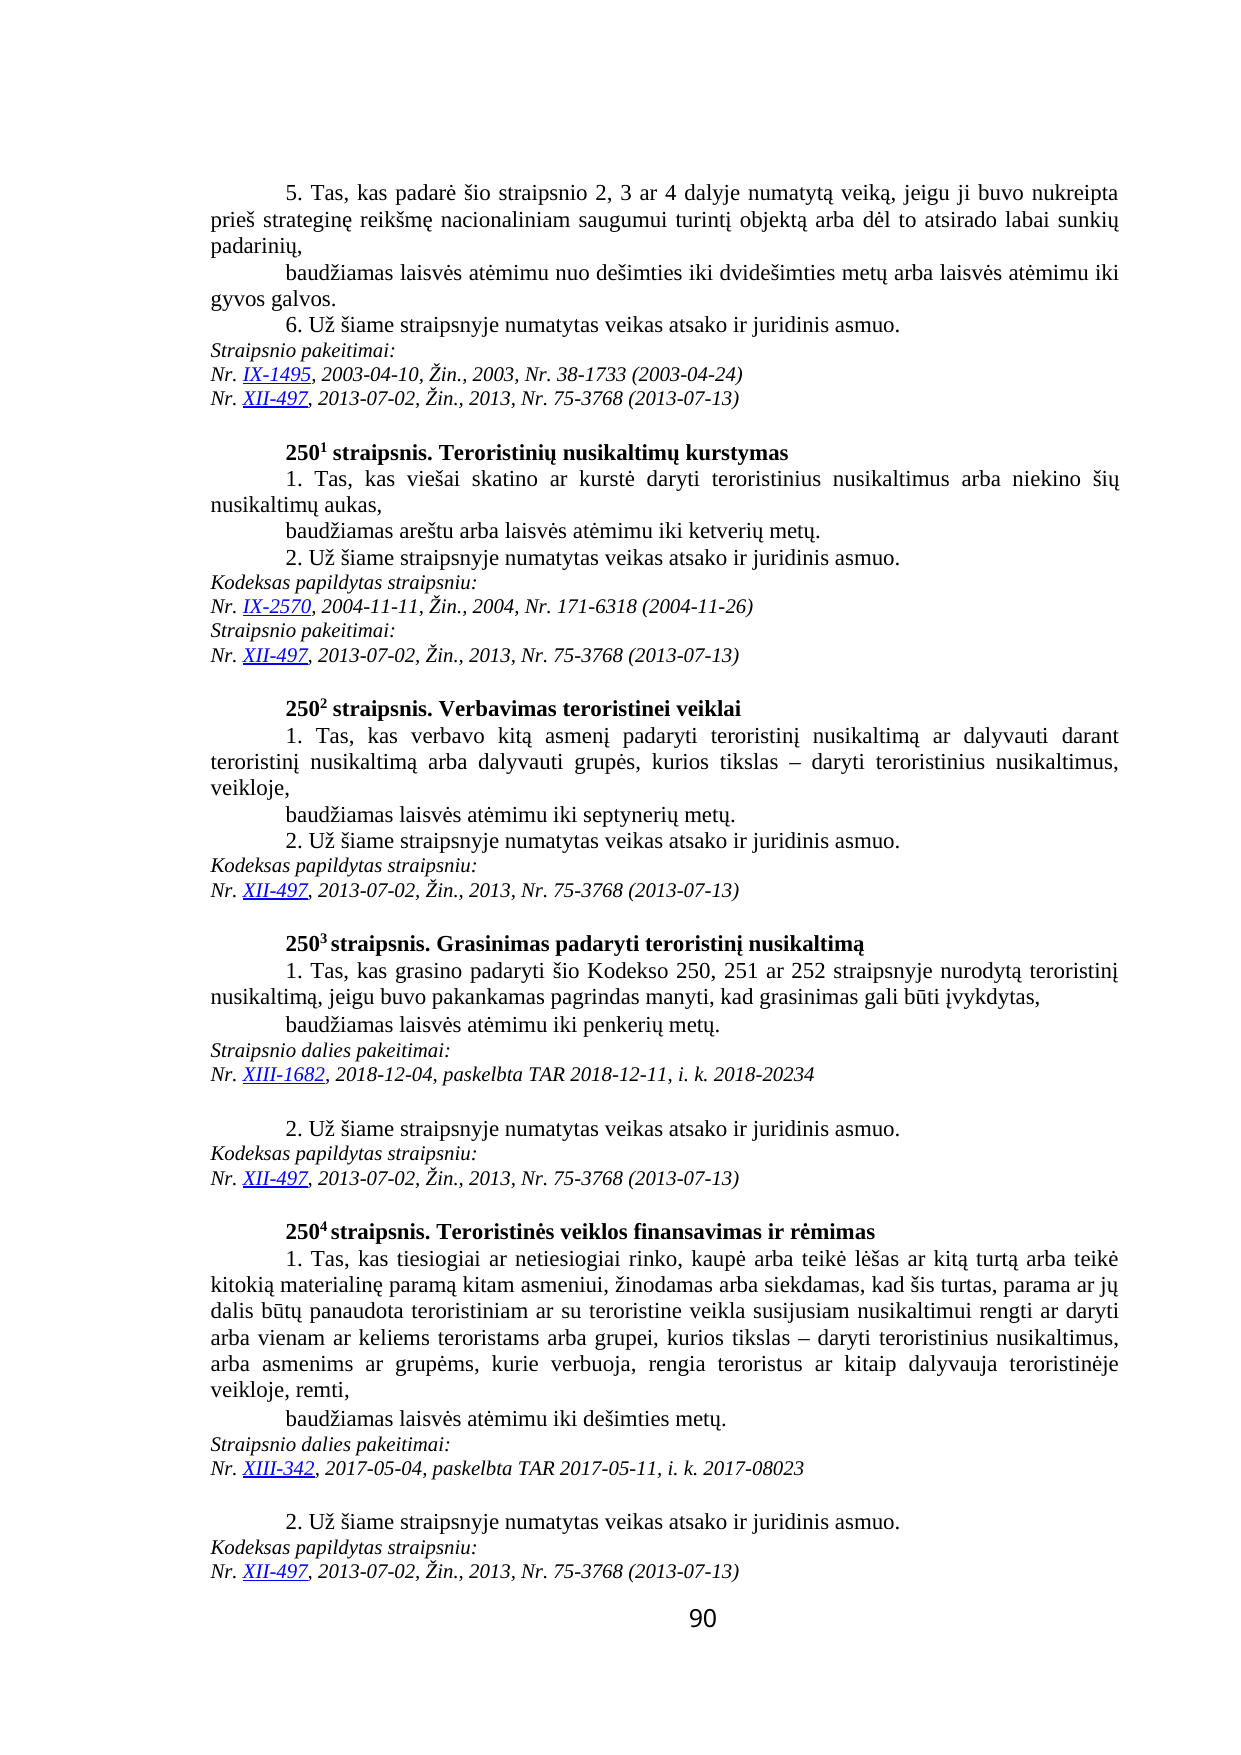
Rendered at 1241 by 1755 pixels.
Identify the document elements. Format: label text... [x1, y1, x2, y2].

text Nr. XII-497, 2013-07-02, Žin., 2013, Nr. 75-3768 (2013-07-13) [210, 642, 1120, 667]
text Nr. XII-497, 2013-07-02, Žin., 2013, Nr. 75-3768 (2013-07-13) [210, 877, 1120, 902]
text Nr. IX-1495, 2003-04-10, Žin., 2003, Nr. 38-1733 (2003-04-24) [210, 362, 1120, 386]
text Nr. XII-497, 2013-07-02, Žin., 2013, Nr. 75-3768 (2013-07-13) [210, 1165, 1120, 1189]
text 1. Tas, kas viešai skatino ar kurstė daryti teroristinius nusikaltimus arba niekino šių nusikaltimų aukas, [210, 465, 1120, 518]
text baudžiamas areštu arba laisvės atėmimu iki ketverių metų. [210, 518, 1120, 544]
text Straipsnio dalies pakeitimai: [210, 1038, 1120, 1062]
text Nr. IX-2570, 2004-11-11, Žin., 2004, Nr. 171-6318 (2004-11-26) [210, 594, 1120, 618]
text Kodeksas papildytas straipsniu: [210, 853, 1120, 877]
text Nr. XIII-342, 2017-05-04, paskelbta TAR 2017-05-11, i. k. 2017-08023 [210, 1456, 1120, 1479]
text 2502 straipsnis. Verbavimas teroristinei veiklai [210, 695, 1120, 722]
text Straipsnio pakeitimai: [210, 338, 1120, 362]
text Straipsnio pakeitimai: [210, 618, 1120, 642]
text 2. Už šiame straipsnyje numatytas veikas atsako ir juridinis asmuo. [210, 544, 1120, 570]
text Kodeksas papildytas straipsniu: [210, 1535, 1120, 1559]
text baudžiamas laisvės atėmimu iki septynerių metų. [210, 801, 1120, 827]
text 2501 straipsnis. Teroristinių nusikaltimų kurstymas [210, 438, 1120, 465]
text Nr. XIII-1682, 2018-12-04, paskelbta TAR 2018-12-11, i. k. 2018-20234 [210, 1062, 1120, 1086]
text Straipsnio dalies pakeitimai: [210, 1431, 1120, 1456]
text 1. Tas, kas grasino padaryti šio Kodekso 250, 251 ar 252 straipsnyje nurodytą teroristinį nusikaltimą, jeigu buvo pakankamas pagrindas manyti, kad grasinimas gali būti įvykdytas, [210, 957, 1120, 1009]
text baudžiamas laisvės atėmimu nuo dešimties iki dvidešimties metų arba laisvės atėmimu iki gyvos galvos. [210, 258, 1120, 311]
text Nr. XII-497, 2013-07-02, Žin., 2013, Nr. 75-3768 (2013-07-13) [210, 1559, 1120, 1583]
text 2503 straipsnis. Grasinimas padaryti teroristinį nusikaltimą [210, 930, 1120, 957]
text 2. Už šiame straipsnyje numatytas veikas atsako ir juridinis asmuo. [210, 1508, 1120, 1535]
text 1. Tas, kas tiesiogiai ar netiesiogiai rinko, kaupė arba teikė lėšas ar kitą turtą arba teikė kitokią materialinę paramą kitam asmeniui, žinodamas arba siekdamas, kad šis turtas, parama ar jų dalis būtų panaudota teroristiniam ar su teroristine veikla susijusiam nusikaltimui rengti ar daryti arba vienam ar keliems teroristams arba grupei, kurios tikslas – daryti teroristinius nusikaltimus, arba asmenims ar grupėms, kurie verbuoja, rengia teroristus ar kitaip dalyvauja teroristinėje veikloje, remti, [210, 1244, 1120, 1403]
text Nr. XII-497, 2013-07-02, Žin., 2013, Nr. 75-3768 (2013-07-13) [210, 386, 1120, 410]
text 2. Už šiame straipsnyje numatytas veikas atsako ir juridinis asmuo. [210, 827, 1120, 853]
text Kodeksas papildytas straipsniu: [210, 1141, 1120, 1165]
text baudžiamas laisvės atėmimu iki dešimties metų. [210, 1403, 1120, 1431]
text 5. Tas, kas padarė šio straipsnio 2, 3 ar 4 dalyje numatytą veiką, jeigu ji buvo nukreipta prieš strateginę reikšmę nacionaliniam saugumui turintį objektą arba dėl to atsirado labai sunkių padarinių, [210, 179, 1120, 258]
text 2504 straipsnis. Teroristinės veiklos finansavimas ir rėmimas [210, 1218, 1120, 1244]
text 6. Už šiame straipsnyje numatytas veikas atsako ir juridinis asmuo. [210, 311, 1120, 338]
text baudžiamas laisvės atėmimu iki penkerių metų. [210, 1009, 1120, 1038]
text 1. Tas, kas verbavo kitą asmenį padaryti teroristinį nusikaltimą ar dalyvauti darant teroristinį nusikaltimą arba dalyvauti grupės, kurios tikslas – daryti teroristinius nusikaltimus, veikloje, [210, 722, 1120, 801]
text 2. Už šiame straipsnyje numatytas veikas atsako ir juridinis asmuo. [210, 1115, 1120, 1141]
text Kodeksas papildytas straipsniu: [210, 570, 1120, 594]
